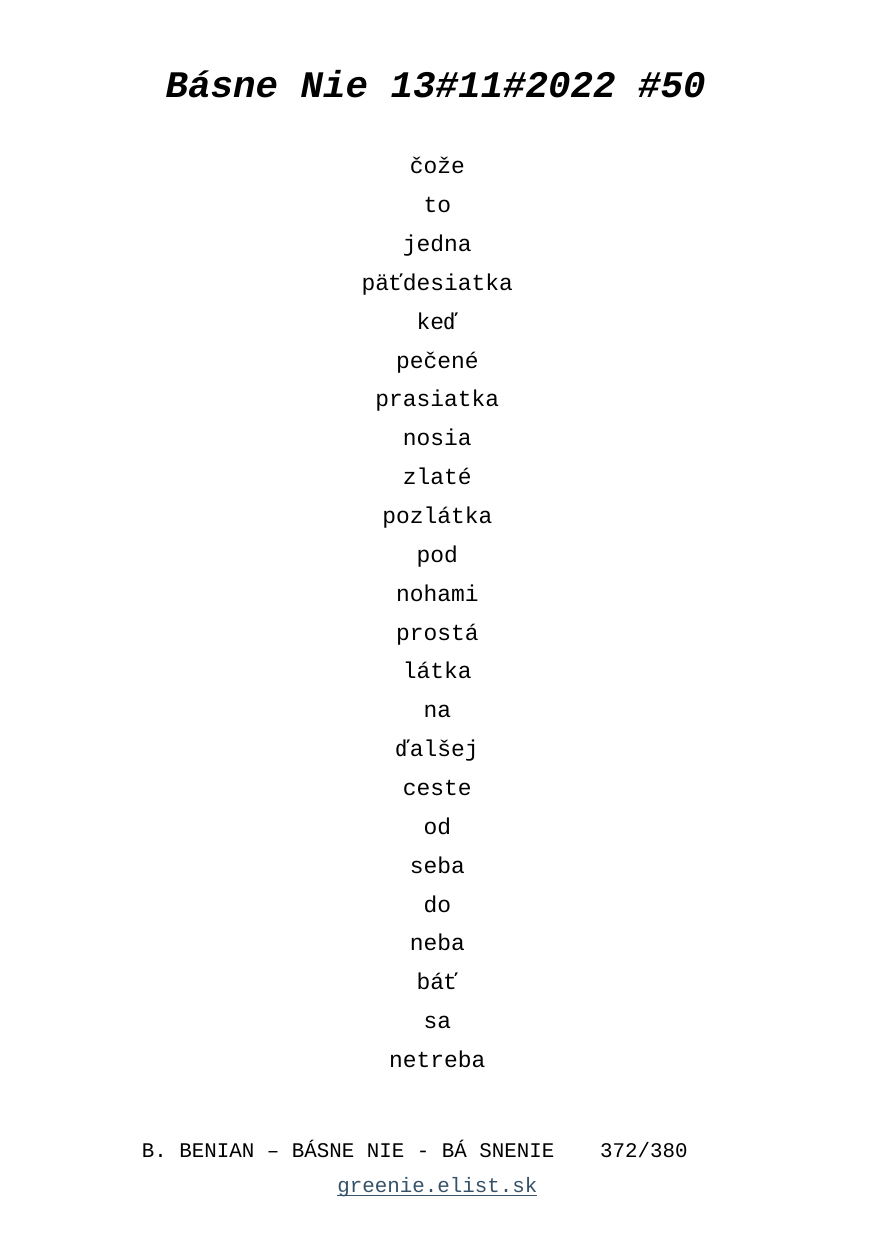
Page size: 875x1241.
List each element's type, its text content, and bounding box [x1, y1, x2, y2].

text čože to jedna päťdesiatka keď pečené prasiatka nosia zlaté pozlátka pod nohami prostá látka na ďalšej ceste od seba do neba báť sa netreba [41, 155, 833, 1074]
subtitle Básne Nie 13#11#2022 #50 [41, 66, 833, 109]
